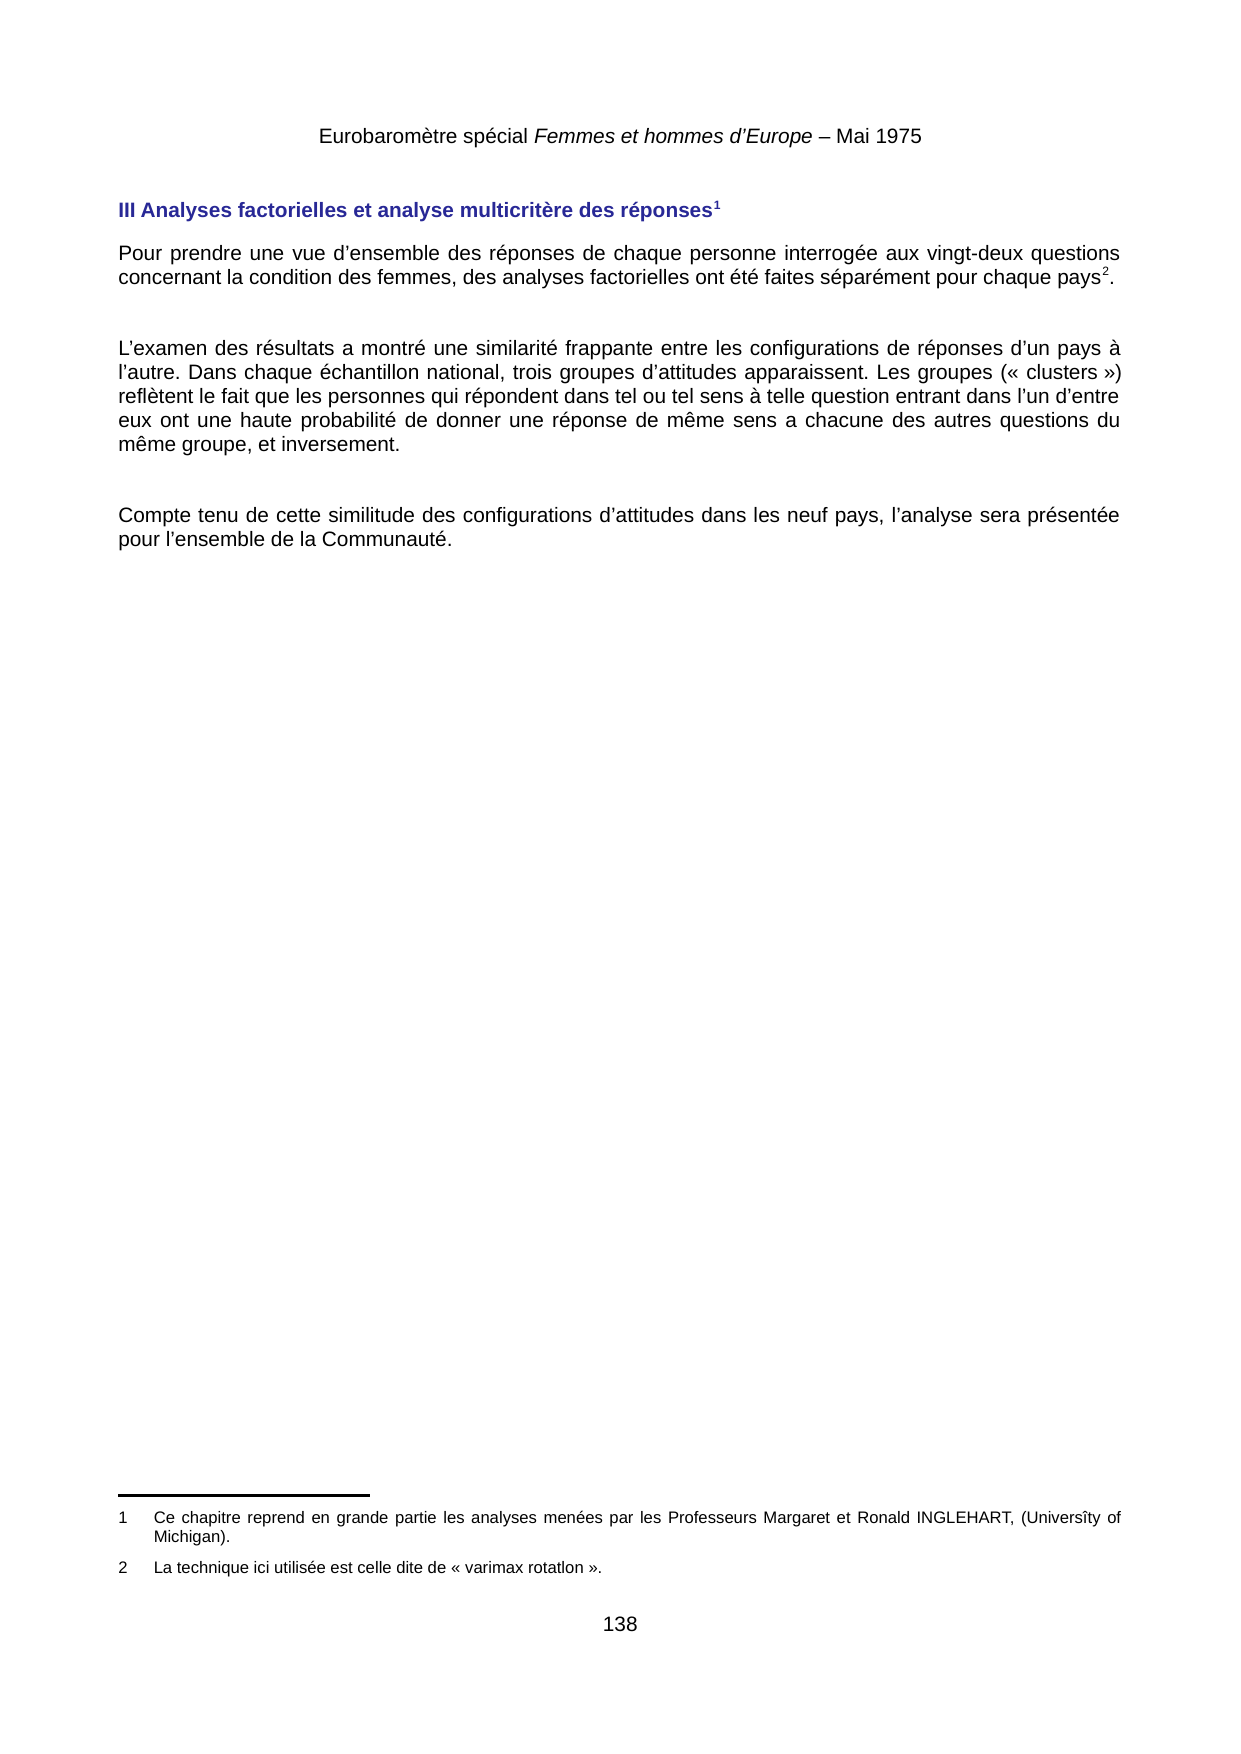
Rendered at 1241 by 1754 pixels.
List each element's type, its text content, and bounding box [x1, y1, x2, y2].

text Ce chapitre reprend en grande partie les analyses menées par les Professeurs Margaret et Ronald INGLEHART, (Universîty of Michigan). [118, 1507, 1122, 1546]
text Compte tenu de cette similitude des configurations d’attitudes dans les neuf pays, l’analyse sera présentée pour l’ensemble de la Communauté. [118, 503, 1122, 551]
text Pour prendre une vue d’ensemble des réponses de chaque personne interrogée aux vingt-deux questions concernant la condition des femmes, des analyses factorielles ont été faites séparément pour chaque pays. [118, 241, 1122, 288]
text L’examen des résultats a montré une similarité frappante entre les configurations de réponses d’un pays à l’autre. Dans chaque échantillon national, trois groupes d’attitudes apparaissent. Les groupes (« clusters ») reflètent le fait que les personnes qui répondent dans tel ou tel sens à telle question entrant dans l’un d’entre eux ont une haute probabilité de donner une réponse de même sens a chacune des autres questions du même groupe, et inversement. [118, 336, 1122, 456]
text La technique ici utilisée est celle dite de « varimax rotatlon ». [118, 1557, 1122, 1577]
subtitle III Analyses factorielles et analyse multicritère des réponses [118, 198, 1122, 222]
